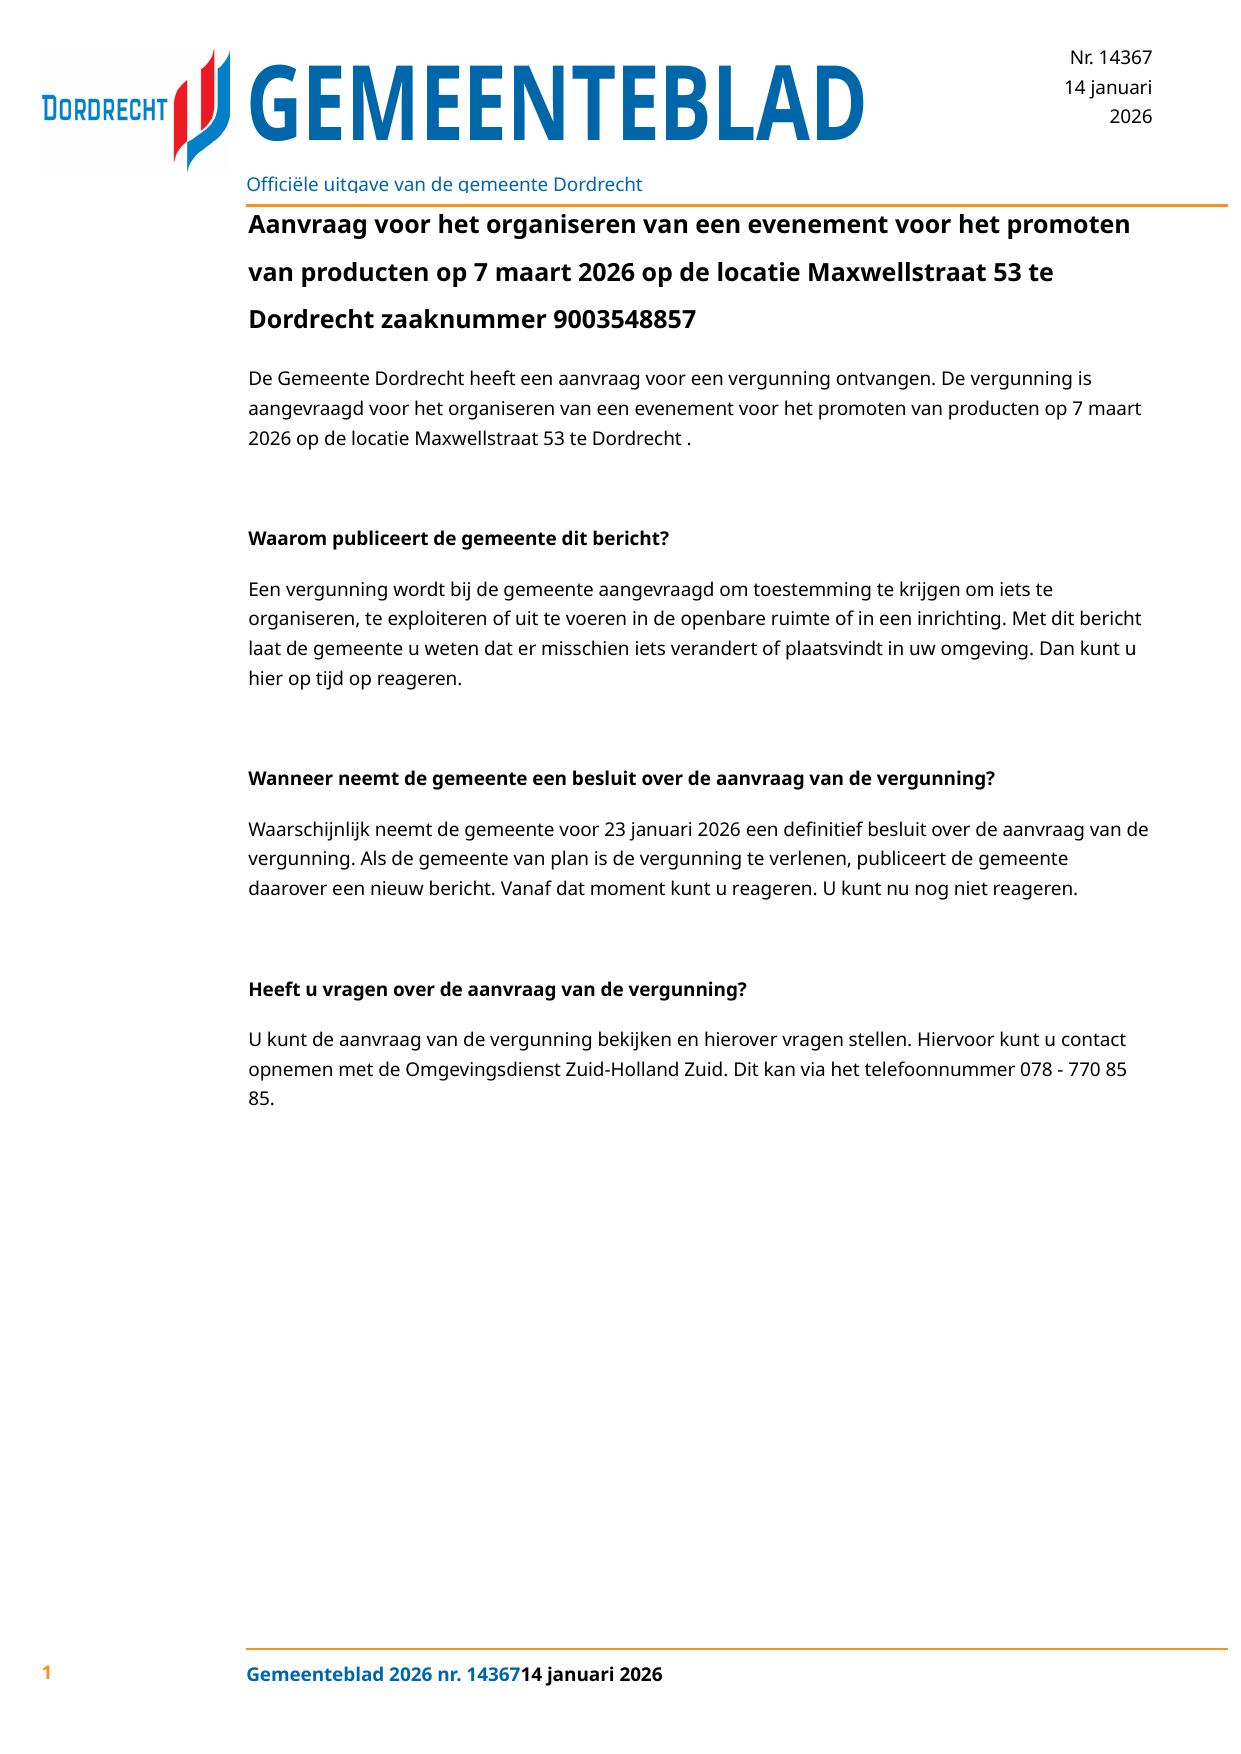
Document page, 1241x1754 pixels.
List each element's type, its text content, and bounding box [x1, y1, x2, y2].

text Waarom publiceert de gemeente dit bericht? [248, 526, 1152, 551]
picture [41, 47, 231, 172]
text De Gemeente Dordrecht heeft een aanvraag voor een vergunning ontvangen. De vergunning is aangevraagd voor het organiseren van een evenement voor het promoten van producten op 7 maart 2026 op de locatie Maxwellstraat 53 te Dordrecht . [248, 366, 1152, 450]
text Wanneer neemt de gemeente een besluit over de aanvraag van de vergunning? [248, 766, 1152, 791]
text Waarschijnlijk neemt de gemeente voor 23 januari 2026 een definitief besluit over de aanvraag van de vergunning. Als de gemeente van plan is de vergunning te verlenen, publiceert de gemeente daarover een nieuw bericht. Vanaf dat moment kunt u reageren. U kunt nu nog niet reageren. [248, 816, 1152, 901]
text Heeft u vragen over de aanvraag van de vergunning? [248, 976, 1152, 1002]
text Aanvraag voor het organiseren van een evenement voor het promoten van producten op 7 maart 2026 op de locatie Maxwellstraat 53 te Dordrecht zaaknummer 9003548857 [248, 207, 1152, 336]
text U kunt de aanvraag van de vergunning bekijken en hierover vragen stellen. Hiervoor kunt u contact opnemen met de Omgevingsdienst Zuid-Holland Zuid. Dit kan via het telefoonnummer 078 - 770 85 85. [248, 1026, 1152, 1111]
text Een vergunning wordt bij de gemeente aangevraagd om toestemming te krijgen om iets te organiseren, te exploiteren of uit te voeren in de openbare ruimte of in een inrichting. Met dit bericht laat de gemeente u weten dat er misschien iets verandert of plaatsvindt in uw omgeving. Dan kunt u hier op tijd op reageren. [248, 576, 1152, 690]
